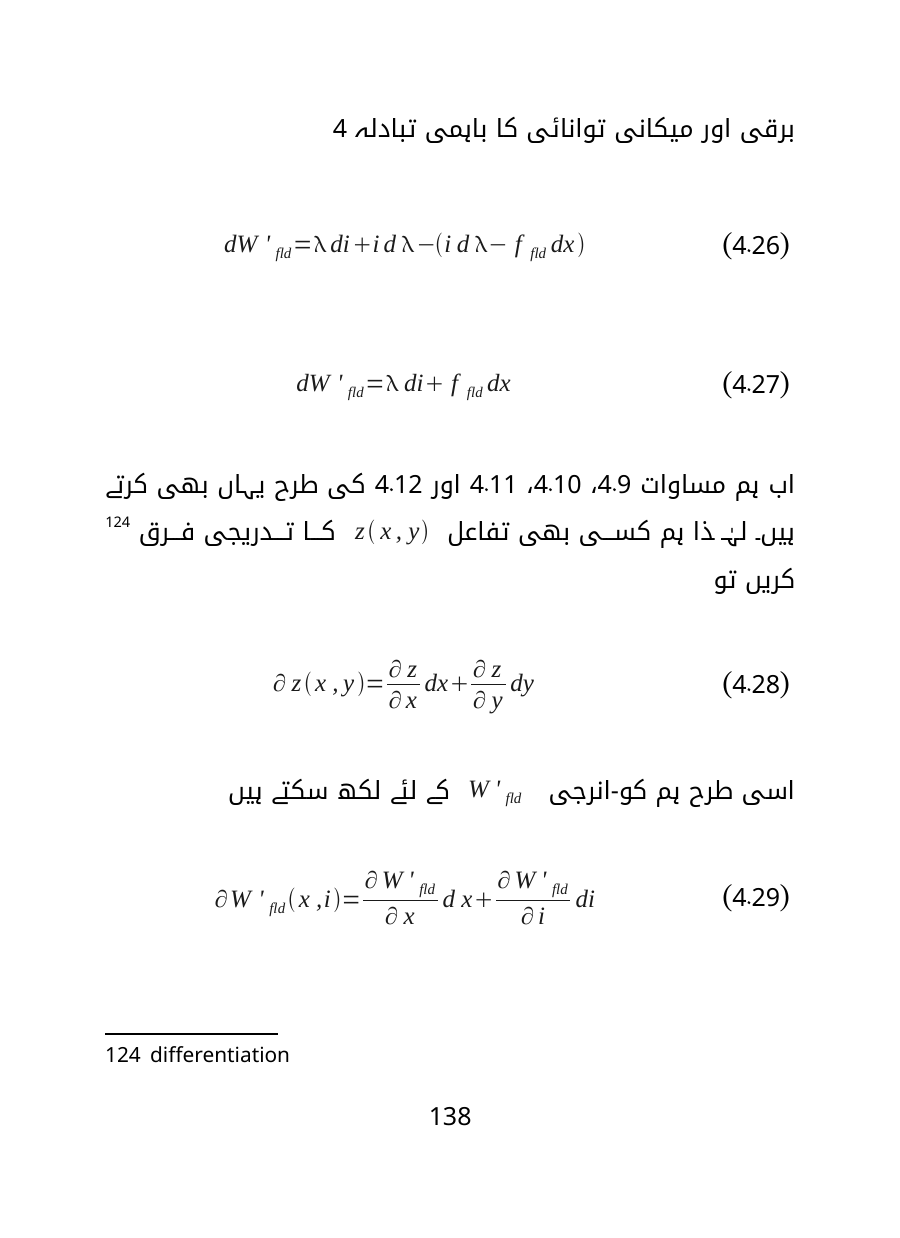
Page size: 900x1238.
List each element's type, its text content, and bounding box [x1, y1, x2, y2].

table_header [105, 650, 692, 733]
table_header (4.27) [694, 356, 795, 427]
table_header [105, 356, 694, 427]
text اب ہم مساوات 4.9، 4.10، 4.11 اور 4.12 کی طرح یہاں بھی کرتے ہیں۔ لہٰذا ہم کسی بھی تفاعلکا تدریجی فرق کریں تو [105, 461, 795, 603]
text differentiation [105, 1040, 795, 1068]
table_header [105, 216, 695, 288]
table_header (4.28) [693, 650, 795, 733]
text اسی طرح ہم کو-انرجی کے لئے لکھ سکتے ہیں [105, 767, 795, 814]
table_header [105, 861, 695, 947]
table_header (4.29) [695, 861, 795, 947]
table_header (4.26) [695, 216, 795, 288]
